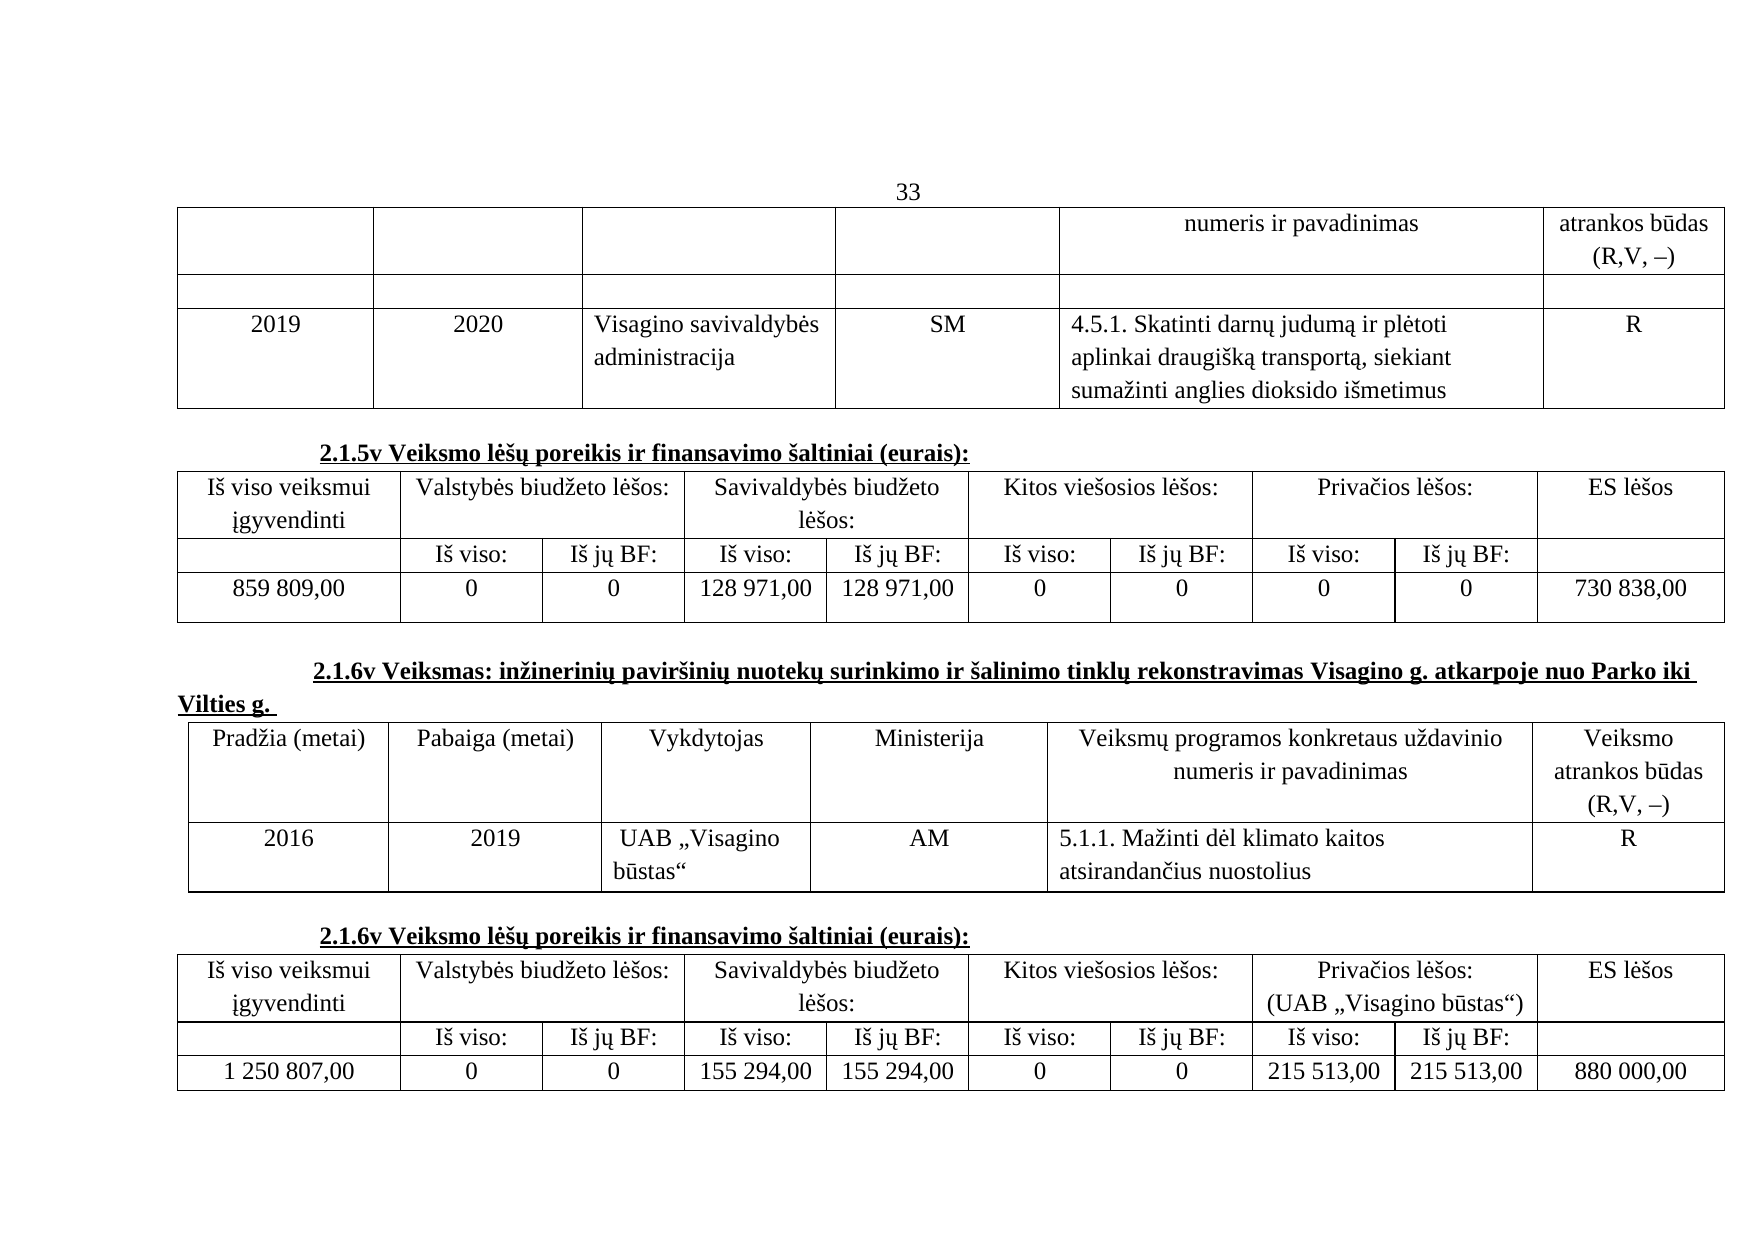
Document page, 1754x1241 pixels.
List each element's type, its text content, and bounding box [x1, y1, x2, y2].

table_cell Iš viso: [685, 539, 826, 572]
text 2.1.6v Veiksmo lėšų poreikis ir finansavimo šaltiniai (eurais): [177, 921, 1639, 950]
table_header Savivaldybės biudžeto lėšos: [685, 472, 968, 538]
table_cell [374, 275, 582, 308]
table_header Pradžia (metai) [189, 723, 388, 822]
table_header Veiksmų programos konkretaus uždavinio numeris ir pavadinimas [1048, 723, 1532, 822]
table_cell Iš viso: [685, 1023, 826, 1055]
table_header ES lėšos [1538, 472, 1724, 538]
table_cell Visagino savivaldybės administracija [583, 309, 835, 408]
table_header [583, 208, 835, 274]
table_header Kitos viešosios lėšos: [969, 472, 1252, 538]
table_cell 2019 [389, 823, 601, 891]
table_cell [1544, 275, 1724, 308]
table_cell 730 838,00 [1538, 573, 1724, 622]
table_cell Iš viso: [401, 539, 542, 572]
table_header Vykdytojas [602, 723, 810, 822]
table_cell Iš jų BF: [827, 1023, 968, 1055]
table_cell 2016 [189, 823, 388, 891]
table_cell Iš viso: [969, 1023, 1110, 1055]
table_cell Iš viso: [401, 1023, 542, 1055]
table_cell [178, 539, 400, 572]
table_cell 0 [1253, 573, 1394, 622]
table_cell Iš jų BF: [1111, 539, 1252, 572]
table_cell Iš viso: [1253, 1023, 1394, 1055]
table_header Iš viso veiksmui įgyvendinti [178, 472, 400, 538]
table_cell UAB „Visagino būstas“ [602, 823, 810, 891]
table_cell 0 [1111, 1056, 1252, 1089]
table_cell 2020 [374, 309, 582, 408]
table_cell Iš jų BF: [827, 539, 968, 572]
table_cell 155 294,00 [685, 1056, 826, 1089]
table_header Veiksmo atrankos būdas (R,V, –) [1533, 723, 1724, 822]
table_cell 0 [969, 573, 1110, 622]
table_header Privačios lėšos: [1253, 472, 1537, 538]
table_cell AM [811, 823, 1047, 891]
table_header numeris ir pavadinimas [1060, 208, 1543, 274]
table_header [836, 208, 1059, 274]
table_cell Iš jų BF: [543, 539, 684, 572]
table_cell 880 000,00 [1538, 1056, 1724, 1089]
table_header Kitos viešosios lėšos: [969, 955, 1252, 1021]
table_cell 859 809,00 [178, 573, 400, 622]
table_cell 4.5.1. Skatinti darnų judumą ir plėtoti aplinkai draugišką transportą, siekiant sumažinti anglies dioksido išmetimus [1060, 309, 1543, 408]
table_cell 128 971,00 [827, 573, 968, 622]
text 2.1.5v Veiksmo lėšų poreikis ir finansavimo šaltiniai (eurais): [177, 438, 1639, 466]
table_cell Iš viso: [969, 539, 1110, 572]
table_cell R [1544, 309, 1724, 408]
table_cell SM [836, 309, 1059, 408]
table_cell 0 [1111, 573, 1252, 622]
table_cell 128 971,00 [685, 573, 826, 622]
table_cell [1538, 539, 1724, 572]
table_cell 0 [543, 1056, 684, 1089]
table_header [374, 208, 582, 274]
table_header ES lėšos [1538, 955, 1724, 1021]
table_header Valstybės biudžeto lėšos: [401, 472, 684, 538]
table_cell 0 [401, 573, 542, 622]
table_cell Iš jų BF: [543, 1023, 684, 1055]
table_cell 215 513,00 [1253, 1056, 1394, 1089]
table_cell Iš jų BF: [1111, 1023, 1252, 1055]
table_cell 0 [543, 573, 684, 622]
table_cell 2019 [178, 309, 373, 408]
table_cell [836, 275, 1059, 308]
table_cell 5.1.1. Mažinti dėl klimato kaitos atsirandančius nuostolius [1048, 823, 1532, 891]
table_header Savivaldybės biudžeto lėšos: [685, 955, 968, 1021]
table_cell 0 [969, 1056, 1110, 1089]
table_header Valstybės biudžeto lėšos: [401, 955, 684, 1021]
table_header Privačios lėšos: (UAB „Visagino būstas“) [1253, 955, 1537, 1021]
table_cell [583, 275, 835, 308]
table_cell 155 294,00 [827, 1056, 968, 1089]
table_cell [1538, 1023, 1724, 1055]
table_cell 1 250 807,00 [178, 1056, 400, 1089]
table_cell 215 513,00 [1396, 1056, 1537, 1089]
table_cell [1060, 275, 1543, 308]
table_cell R [1533, 823, 1724, 891]
table_cell 0 [1396, 573, 1537, 622]
table_cell 0 [401, 1056, 542, 1089]
table_header Pabaiga (metai) [389, 723, 601, 822]
table_header Iš viso veiksmui įgyvendinti [178, 955, 400, 1021]
table_cell Iš jų BF: [1396, 1023, 1537, 1055]
table_cell Iš viso: [1253, 539, 1394, 572]
table_cell [178, 275, 373, 308]
table_header Ministerija [811, 723, 1047, 822]
table_header atrankos būdas (R,V, –) [1544, 208, 1724, 274]
table_cell Iš jų BF: [1396, 539, 1537, 572]
table_cell [178, 1023, 400, 1055]
table_header [178, 208, 373, 274]
text 2.1.6v Veiksmas: inžinerinių paviršinių nuotekų surinkimo ir šalinimo tinklų rekonstravimas Visagino g. atkarpoje nuo Parko iki Vilties g. [177, 656, 1751, 718]
